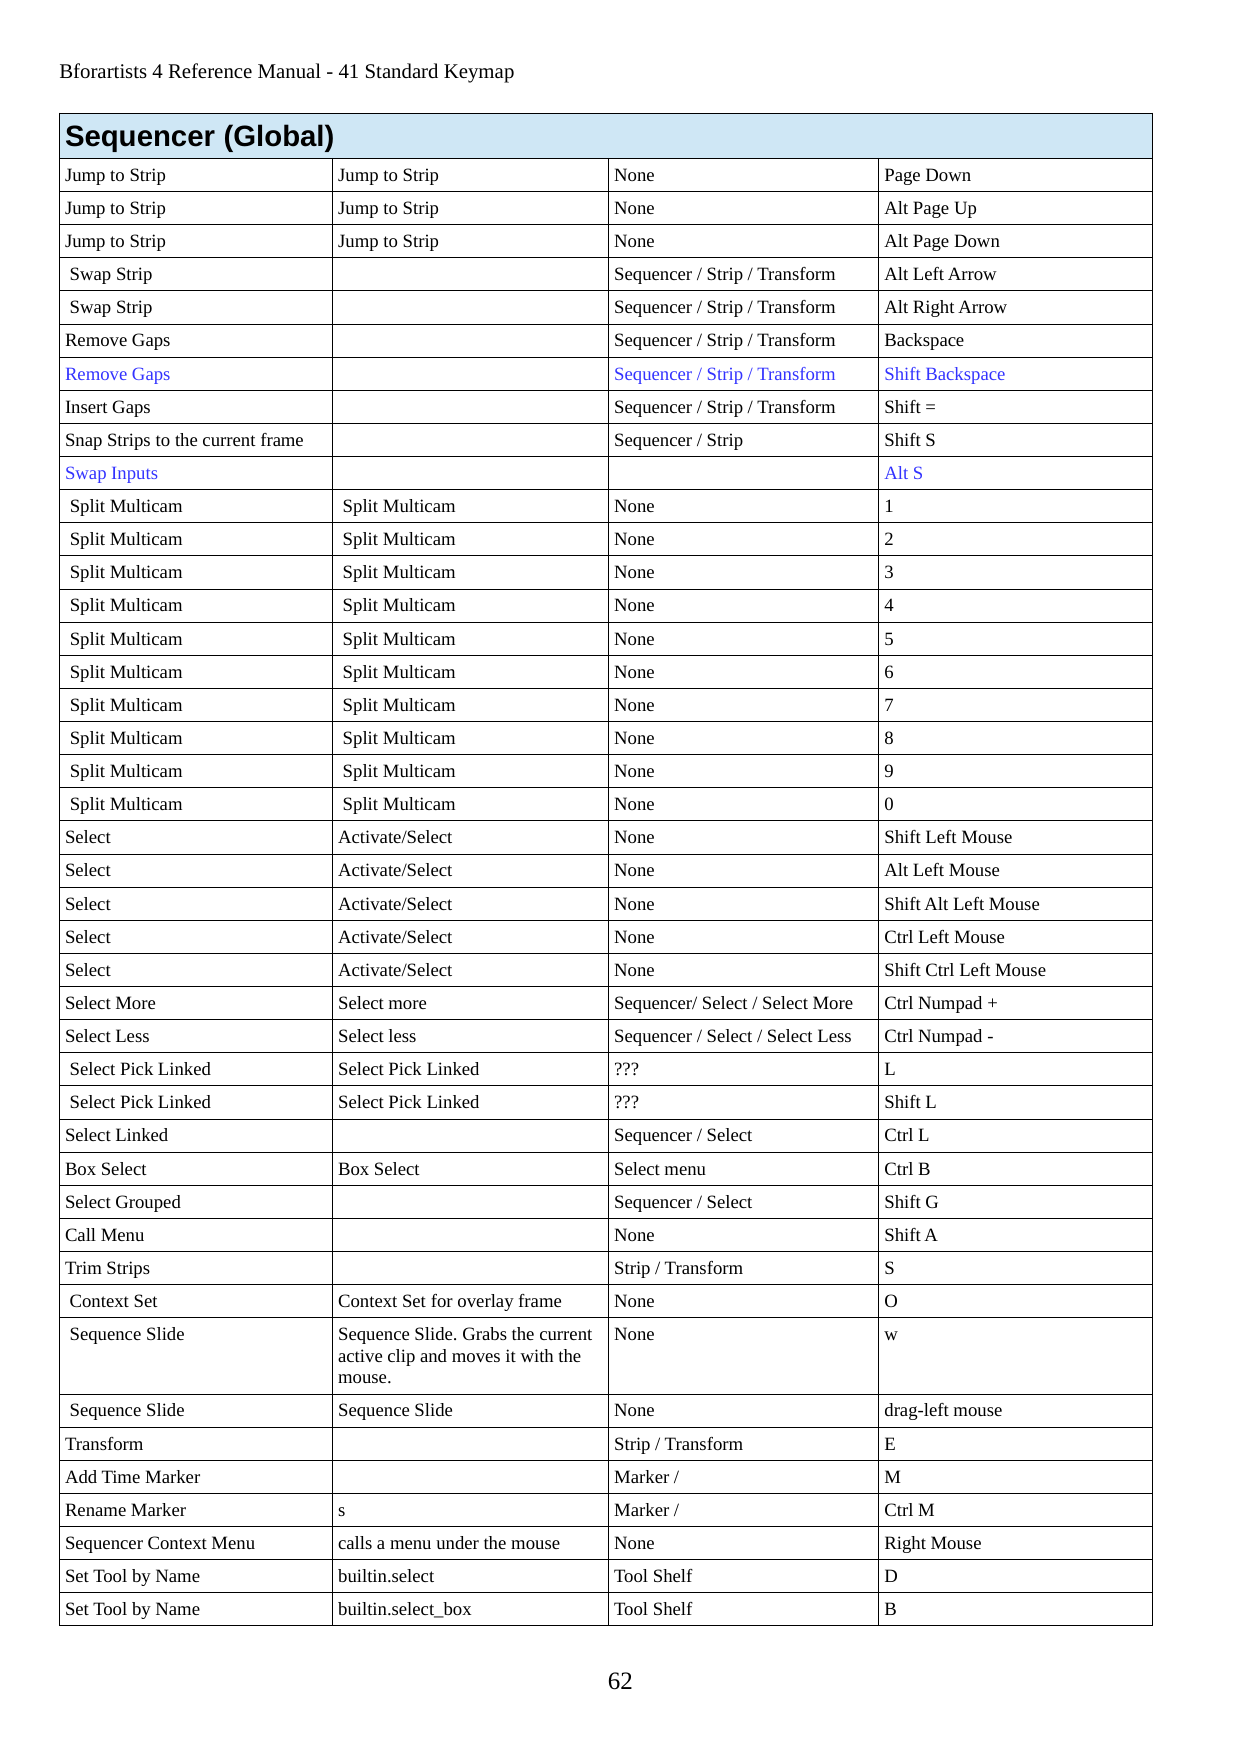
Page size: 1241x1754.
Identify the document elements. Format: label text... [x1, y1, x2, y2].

table_cell 7 [879, 689, 1152, 721]
table_cell s [333, 1494, 608, 1526]
table_cell Marker / [609, 1461, 878, 1493]
table_cell Split Multicam [60, 788, 332, 820]
table_cell Select [60, 821, 332, 853]
table_cell Ctrl Numpad - [879, 1020, 1152, 1052]
table_cell Jump to Strip [60, 225, 332, 257]
table_cell Activate/Select [333, 821, 608, 853]
table_cell Sequencer / Select [609, 1120, 878, 1152]
table_cell Context Set [60, 1285, 332, 1317]
table_cell 3 [879, 556, 1152, 588]
table_cell [333, 1428, 608, 1460]
table_cell Shift Left Mouse [879, 821, 1152, 853]
table_cell Shift Backspace [879, 358, 1152, 390]
table_cell Select More [60, 987, 332, 1019]
table_cell Select Pick Linked [333, 1086, 608, 1118]
table_cell [609, 457, 878, 489]
table_cell Sequencer / Strip / Transform [609, 391, 878, 423]
table_cell Select Pick Linked [60, 1086, 332, 1118]
table_cell builtin.select_box [333, 1593, 608, 1625]
table_cell Ctrl B [879, 1153, 1152, 1185]
table_cell Add Time Marker [60, 1461, 332, 1493]
table_cell Sequence Slide [60, 1318, 332, 1393]
table_cell Shift A [879, 1219, 1152, 1251]
table_cell Split Multicam [60, 623, 332, 655]
table_cell [333, 291, 608, 323]
table_cell 4 [879, 590, 1152, 622]
table_cell Jump to Strip [60, 192, 332, 224]
table_cell builtin.select [333, 1560, 608, 1592]
table_cell Select more [333, 987, 608, 1019]
table_cell Activate/Select [333, 921, 608, 953]
table_cell None [609, 523, 878, 555]
table_cell 1 [879, 490, 1152, 522]
table_cell Split Multicam [333, 490, 608, 522]
table_cell Sequencer / Strip / Transform [609, 325, 878, 357]
table_cell None [609, 821, 878, 853]
table_cell Swap Inputs [60, 457, 332, 489]
table_cell Call Menu [60, 1219, 332, 1251]
table_cell Split Multicam [333, 556, 608, 588]
table_cell Snap Strips to the current frame [60, 424, 332, 456]
table_cell Set Tool by Name [60, 1593, 332, 1625]
table_cell Split Multicam [333, 755, 608, 787]
table_cell None [609, 954, 878, 986]
table_cell Split Multicam [60, 722, 332, 754]
table_cell Split Multicam [333, 722, 608, 754]
table_cell O [879, 1285, 1152, 1317]
table_cell [333, 358, 608, 390]
table_cell Activate/Select [333, 888, 608, 920]
table_cell [333, 1219, 608, 1251]
table_cell Tool Shelf [609, 1560, 878, 1592]
table_cell Rename Marker [60, 1494, 332, 1526]
table_cell Split Multicam [333, 590, 608, 622]
table_cell [333, 1461, 608, 1493]
table_cell Box Select [333, 1153, 608, 1185]
table_cell [333, 258, 608, 290]
table_cell L [879, 1053, 1152, 1085]
table_cell None [609, 556, 878, 588]
table_cell [333, 424, 608, 456]
table_cell Select Grouped [60, 1186, 332, 1218]
table_cell None [609, 788, 878, 820]
table_cell E [879, 1428, 1152, 1460]
table_cell ??? [609, 1086, 878, 1118]
table_cell Sequencer / Select / Select Less [609, 1020, 878, 1052]
table_cell Swap Strip [60, 291, 332, 323]
table_cell 8 [879, 722, 1152, 754]
table_cell Split Multicam [333, 523, 608, 555]
table_cell Box Select [60, 1153, 332, 1185]
table_cell Alt Right Arrow [879, 291, 1152, 323]
table_cell [333, 457, 608, 489]
table_cell [333, 1120, 608, 1152]
table_cell Split Multicam [60, 689, 332, 721]
table_cell Select Less [60, 1020, 332, 1052]
table_cell Sequence Slide [60, 1395, 332, 1427]
table_cell Alt Left Mouse [879, 855, 1152, 887]
table_cell Shift L [879, 1086, 1152, 1118]
table_cell None [609, 1395, 878, 1427]
table_cell Remove Gaps [60, 325, 332, 357]
table_cell Shift = [879, 391, 1152, 423]
table_cell Strip / Transform [609, 1252, 878, 1284]
table_cell Select less [333, 1020, 608, 1052]
table_cell 0 [879, 788, 1152, 820]
table_cell Split Multicam [60, 755, 332, 787]
table_cell Trim Strips [60, 1252, 332, 1284]
table_cell Shift Ctrl Left Mouse [879, 954, 1152, 986]
table_cell Split Multicam [333, 788, 608, 820]
table_cell Sequence Slide [333, 1395, 608, 1427]
table_cell B [879, 1593, 1152, 1625]
table_cell None [609, 689, 878, 721]
table_cell Select [60, 954, 332, 986]
table_cell Set Tool by Name [60, 1560, 332, 1592]
table_cell None [609, 1318, 878, 1393]
table_cell Select menu [609, 1153, 878, 1185]
table_cell None [609, 722, 878, 754]
table_cell Shift S [879, 424, 1152, 456]
table_cell Remove Gaps [60, 358, 332, 390]
table_cell Ctrl M [879, 1494, 1152, 1526]
table_cell Sequencer / Strip / Transform [609, 258, 878, 290]
table_cell [333, 1252, 608, 1284]
table_cell None [609, 192, 878, 224]
table_cell S [879, 1252, 1152, 1284]
table_cell w [879, 1318, 1152, 1393]
table_cell Alt Page Down [879, 225, 1152, 257]
table_cell Ctrl Left Mouse [879, 921, 1152, 953]
table_cell Select [60, 921, 332, 953]
table_cell None [609, 921, 878, 953]
table_cell Jump to Strip [333, 159, 608, 191]
table_cell Split Multicam [333, 656, 608, 688]
table_cell Context Set for overlay frame [333, 1285, 608, 1317]
table_cell Sequencer / Strip / Transform [609, 291, 878, 323]
table_cell None [609, 225, 878, 257]
table_header Sequencer (Global) [60, 114, 1152, 158]
table_cell Sequencer Context Menu [60, 1527, 332, 1559]
table_cell M [879, 1461, 1152, 1493]
table_cell Ctrl L [879, 1120, 1152, 1152]
table_cell Shift G [879, 1186, 1152, 1218]
table_cell Split Multicam [60, 590, 332, 622]
table_cell Split Multicam [60, 556, 332, 588]
table_cell Select Linked [60, 1120, 332, 1152]
table_cell Tool Shelf [609, 1593, 878, 1625]
table_cell None [609, 1219, 878, 1251]
table_cell None [609, 590, 878, 622]
table_cell None [609, 656, 878, 688]
table_cell Select Pick Linked [60, 1053, 332, 1085]
table_cell 9 [879, 755, 1152, 787]
table_cell Ctrl Numpad + [879, 987, 1152, 1019]
table_cell Jump to Strip [60, 159, 332, 191]
table_cell Split Multicam [60, 490, 332, 522]
table_cell Sequencer/ Select / Select More [609, 987, 878, 1019]
table_cell Split Multicam [333, 689, 608, 721]
table_cell Select Pick Linked [333, 1053, 608, 1085]
table_cell Swap Strip [60, 258, 332, 290]
table_cell Sequence Slide. Grabs the current active clip and moves it with the mouse. [333, 1318, 608, 1393]
table_cell 5 [879, 623, 1152, 655]
table_cell [333, 325, 608, 357]
table_cell Select [60, 855, 332, 887]
table_cell Transform [60, 1428, 332, 1460]
table_cell Activate/Select [333, 855, 608, 887]
table_cell Alt S [879, 457, 1152, 489]
table_cell Select [60, 888, 332, 920]
table_cell Marker / [609, 1494, 878, 1526]
table_cell None [609, 1527, 878, 1559]
table_cell drag-left mouse [879, 1395, 1152, 1427]
table_cell Backspace [879, 325, 1152, 357]
table_cell Strip / Transform [609, 1428, 878, 1460]
table_cell None [609, 755, 878, 787]
table_cell 6 [879, 656, 1152, 688]
table_cell Alt Page Up [879, 192, 1152, 224]
table_cell 2 [879, 523, 1152, 555]
table_cell None [609, 888, 878, 920]
table_cell None [609, 855, 878, 887]
table_cell Sequencer / Strip / Transform [609, 358, 878, 390]
table_cell Activate/Select [333, 954, 608, 986]
table_cell [333, 391, 608, 423]
table_cell Split Multicam [60, 523, 332, 555]
table_cell None [609, 490, 878, 522]
table_cell Page Down [879, 159, 1152, 191]
table_cell Split Multicam [60, 656, 332, 688]
table_cell ??? [609, 1053, 878, 1085]
table_cell Shift Alt Left Mouse [879, 888, 1152, 920]
table_cell None [609, 159, 878, 191]
table_cell Sequencer / Select [609, 1186, 878, 1218]
table_cell Sequencer / Strip [609, 424, 878, 456]
table_cell None [609, 623, 878, 655]
table_cell Jump to Strip [333, 225, 608, 257]
table_cell Jump to Strip [333, 192, 608, 224]
table_cell [333, 1186, 608, 1218]
table_cell Insert Gaps [60, 391, 332, 423]
table_cell D [879, 1560, 1152, 1592]
table_cell Right Mouse [879, 1527, 1152, 1559]
table_cell Alt Left Arrow [879, 258, 1152, 290]
table_cell calls a menu under the mouse [333, 1527, 608, 1559]
table_cell None [609, 1285, 878, 1317]
table_cell Split Multicam [333, 623, 608, 655]
